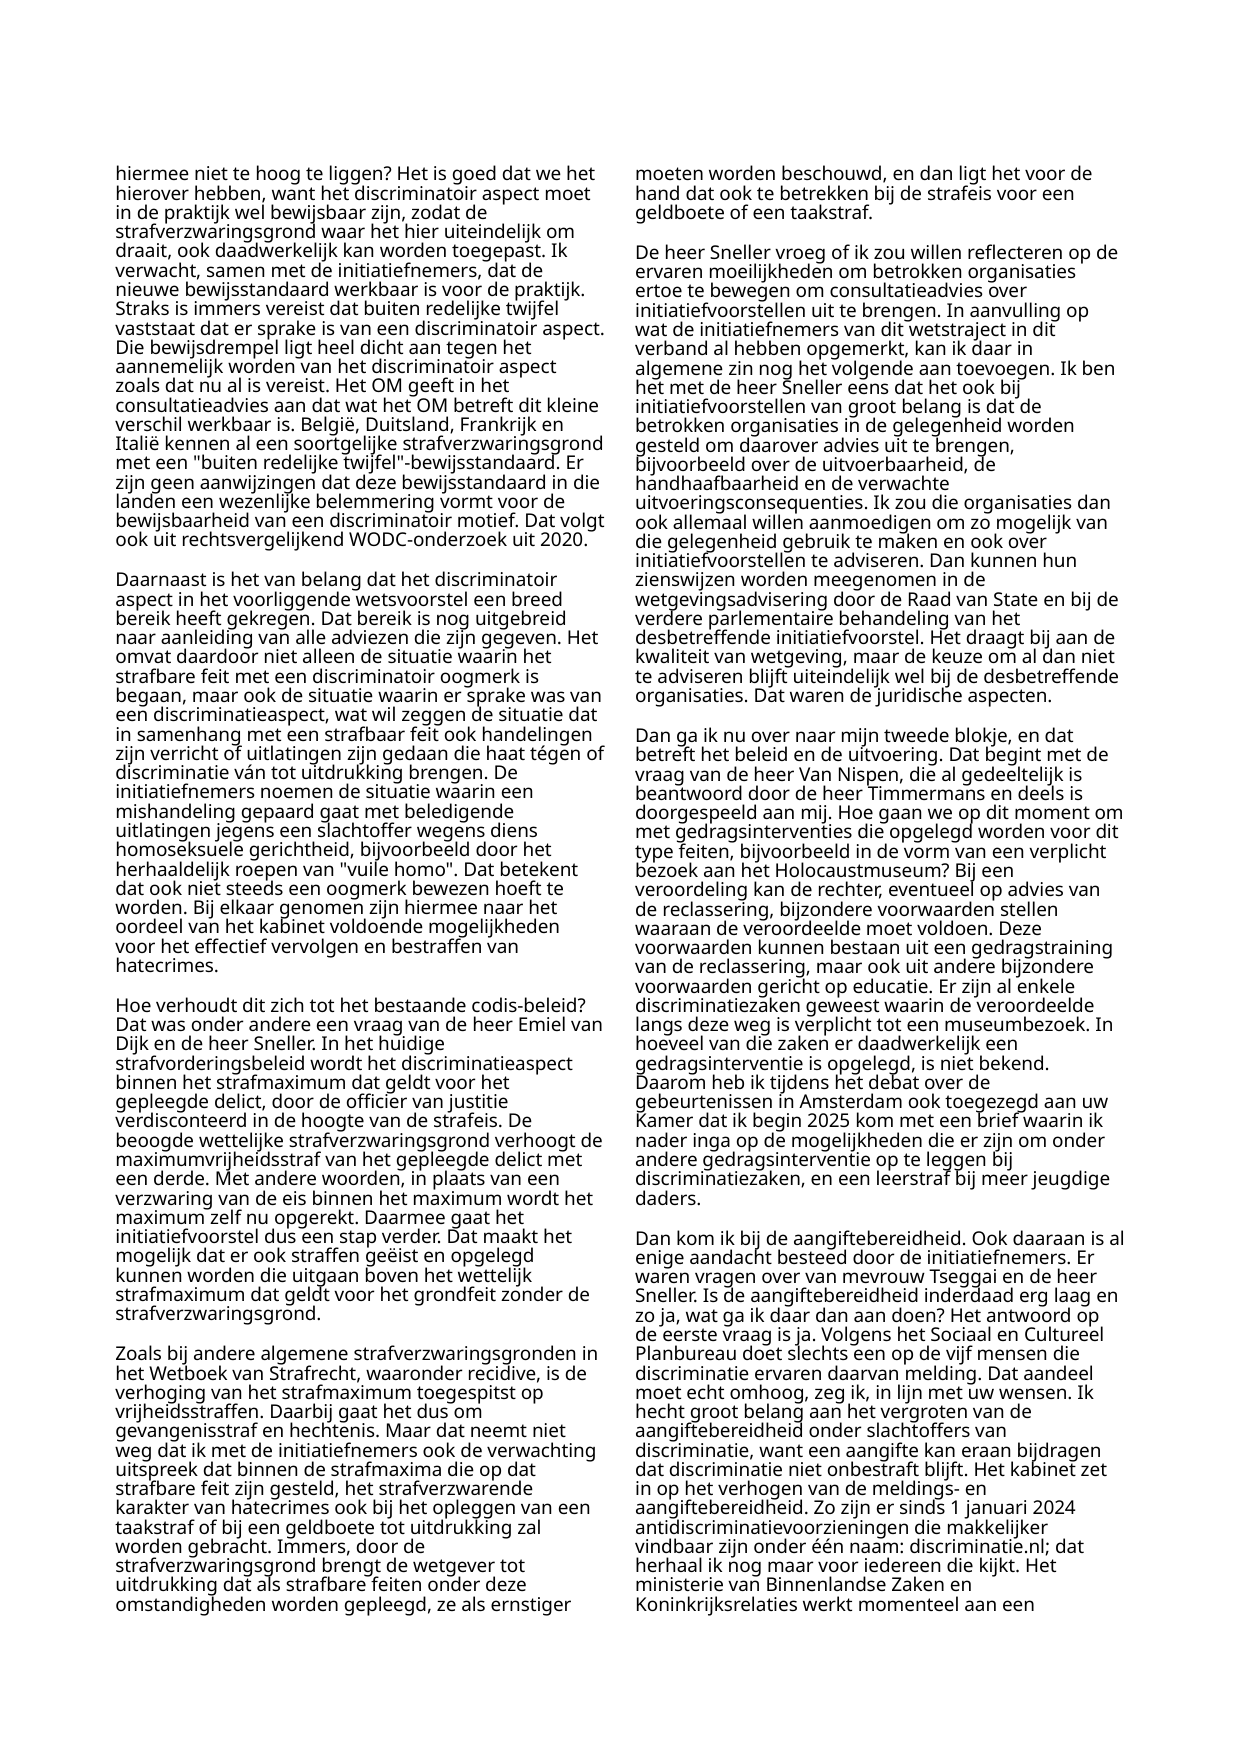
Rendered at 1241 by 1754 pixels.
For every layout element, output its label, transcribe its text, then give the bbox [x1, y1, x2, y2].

text Dan ga ik nu over naar mijn tweede blokje, en dat betreft het beleid en de uitvoering. Dat begint met de vraag van de heer Van Nispen, die al gedeeltelijk is beantwoord door de heer Timmermans en deels is doorgespeeld aan mij. Hoe gaan we op dit moment om met gedragsinterventies die opgelegd worden voor dit type feiten, bijvoorbeeld in de vorm van een verplicht bezoek aan het Holocaustmuseum? Bij een veroordeling kan de rechter, eventueel op advies van de reclassering, bijzondere voorwaarden stellen waaraan de veroordeelde moet voldoen. Deze voorwaarden kunnen bestaan uit een gedragstraining van de reclassering, maar ook uit andere bijzondere voorwaarden gericht op educatie. Er zijn al enkele discriminatiezaken geweest waarin de veroordeelde langs deze weg is verplicht tot een museumbezoek. In hoeveel van die zaken er daadwerkelijk een gedragsinterventie is opgelegd, is niet bekend. Daarom heb ik tijdens het debat over de gebeurtenissen in Amsterdam ook toegezegd aan uw Kamer dat ik begin 2025 kom met een brief waarin ik nader inga op de mogelijkheden die er zijn om onder andere gedragsinterventie op te leggen bij discriminatiezaken, en een leerstraf bij meer jeugdige daders. [635, 727, 1125, 1209]
text Zoals bij andere algemene strafverzwaringsgronden in het Wetboek van Strafrecht, waaronder recidive, is de verhoging van het strafmaximum toegespitst op vrijheidsstraffen. Daarbij gaat het dus om gevangenisstraf en hechtenis. Maar dat neemt niet weg dat ik met de initiatiefnemers ook de verwachting uitspreek dat binnen de strafmaxima die op dat strafbare feit zijn gesteld, het strafverzwarende karakter van hatecrimes ook bij het opleggen van een taakstraf of bij een geldboete tot uitdrukking zal worden gebracht. Immers, door de strafverzwaringsgrond brengt de wetgever tot uitdrukking dat als strafbare feiten onder deze omstandigheden worden gepleegd, ze als ernstiger [115, 1345, 605, 1615]
text Dan kom ik bij de aangiftebereidheid. Ook daaraan is al enige aandacht besteed door de initiatiefnemers. Er waren vragen over van mevrouw Tseggai en de heer Sneller. Is de aangiftebereidheid inderdaad erg laag en zo ja, wat ga ik daar dan aan doen? Het antwoord op de eerste vraag is ja. Volgens het Sociaal en Cultureel Planbureau doet slechts een op de vijf mensen die discriminatie ervaren daarvan melding. Dat aandeel moet echt omhoog, zeg ik, in lijn met uw wensen. Ik hecht groot belang aan het vergroten van de aangiftebereidheid onder slachtoffers van discriminatie, want een aangifte kan eraan bijdragen dat discriminatie niet onbestraft blijft. Het kabinet zet in op het verhogen van de meldings- en aangiftebereidheid. Zo zijn er sinds 1 januari 2024 antidiscriminatievoorzieningen die makkelijker vindbaar zijn onder één naam: discriminatie.nl; dat herhaal ik nog maar voor iedereen die kijkt. Het ministerie van Binnenlandse Zaken en Koninkrijksrelaties werkt momenteel aan een [635, 1229, 1125, 1615]
text moeten worden beschouwd, en dan ligt het voor de hand dat ook te betrekken bij de strafeis voor een geldboete of een taakstraf. [635, 165, 1125, 223]
text hiermee niet te hoog te liggen? Het is goed dat we het hierover hebben, want het discriminatoir aspect moet in de praktijk wel bewijsbaar zijn, zodat de strafverzwaringsgrond waar het hier uiteindelijk om draait, ook daadwerkelijk kan worden toegepast. Ik verwacht, samen met de initiatiefnemers, dat de nieuwe bewijsstandaard werkbaar is voor de praktijk. Straks is immers vereist dat buiten redelijke twijfel vaststaat dat er sprake is van een discriminatoir aspect. Die bewijsdrempel ligt heel dicht aan tegen het aannemelijk worden van het discriminatoir aspect zoals dat nu al is vereist. Het OM geeft in het consultatieadvies aan dat wat het OM betreft dit kleine verschil werkbaar is. België, Duitsland, Frankrijk en Italië kennen al een soortgelijke strafverzwaringsgrond met een "buiten redelijke twijfel"-bewijsstandaard. Er zijn geen aanwijzingen dat deze bewijsstandaard in die landen een wezenlijke belemmering vormt voor de bewijsbaarheid van een discriminatoir motief. Dat volgt ook uit rechtsvergelijkend WODC-onderzoek uit 2020. [115, 165, 605, 551]
text Hoe verhoudt dit zich tot het bestaande codis-beleid? Dat was onder andere een vraag van de heer Emiel van Dijk en de heer Sneller. In het huidige strafvorderingsbeleid wordt het discriminatieaspect binnen het strafmaximum dat geldt voor het gepleegde delict, door de officier van justitie verdisconteerd in de hoogte van de strafeis. De beoogde wettelijke strafverzwaringsgrond verhoogt de maximumvrijheidsstraf van het gepleegde delict met een derde. Met andere woorden, in plaats van een verzwaring van de eis binnen het maximum wordt het maximum zelf nu opgerekt. Daarmee gaat het initiatiefvoorstel dus een stap verder. Dat maakt het mogelijk dat er ook straffen geëist en opgelegd kunnen worden die uitgaan boven het wettelijk strafmaximum dat geldt voor het grondfeit zonder de strafverzwaringsgrond. [115, 997, 605, 1324]
text De heer Sneller vroeg of ik zou willen reflecteren op de ervaren moeilijkheden om betrokken organisaties ertoe te bewegen om consultatieadvies over initiatiefvoorstellen uit te brengen. In aanvulling op wat de initiatiefnemers van dit wetstraject in dit verband al hebben opgemerkt, kan ik daar in algemene zin nog het volgende aan toevoegen. Ik ben het met de heer Sneller eens dat het ook bij initiatiefvoorstellen van groot belang is dat de betrokken organisaties in de gelegenheid worden gesteld om daarover advies uit te brengen, bijvoorbeeld over de uitvoerbaarheid, de handhaafbaarheid en de verwachte uitvoeringsconsequenties. Ik zou die organisaties dan ook allemaal willen aanmoedigen om zo mogelijk van die gelegenheid gebruik te maken en ook over initiatiefvoorstellen te adviseren. Dan kunnen hun zienswijzen worden meegenomen in de wetgevingsadvisering door de Raad van State en bij de verdere parlementaire behandeling van het desbetreffende initiatiefvoorstel. Het draagt bij aan de kwaliteit van wetgeving, maar de keuze om al dan niet te adviseren blijft uiteindelijk wel bij de desbetreffende organisaties. Dat waren de juridische aspecten. [635, 244, 1125, 706]
text Daarnaast is het van belang dat het discriminatoir aspect in het voorliggende wetsvoorstel een breed bereik heeft gekregen. Dat bereik is nog uitgebreid naar aanleiding van alle adviezen die zijn gegeven. Het omvat daardoor niet alleen de situatie waarin het strafbare feit met een discriminatoir oogmerk is begaan, maar ook de situatie waarin er sprake was van een discriminatieaspect, wat wil zeggen de situatie dat in samenhang met een strafbaar feit ook handelingen zijn verricht of uitlatingen zijn gedaan die haat tégen of discriminatie ván tot uitdrukking brengen. De initiatiefnemers noemen de situatie waarin een mishandeling gepaard gaat met beledigende uitlatingen jegens een slachtoffer wegens diens homoseksuele gerichtheid, bijvoorbeeld door het herhaaldelijk roepen van "vuile homo". Dat betekent dat ook niet steeds een oogmerk bewezen hoeft te worden. Bij elkaar genomen zijn hiermee naar het oordeel van het kabinet voldoende mogelijkheden voor het effectief vervolgen en bestraffen van hatecrimes. [115, 571, 605, 976]
